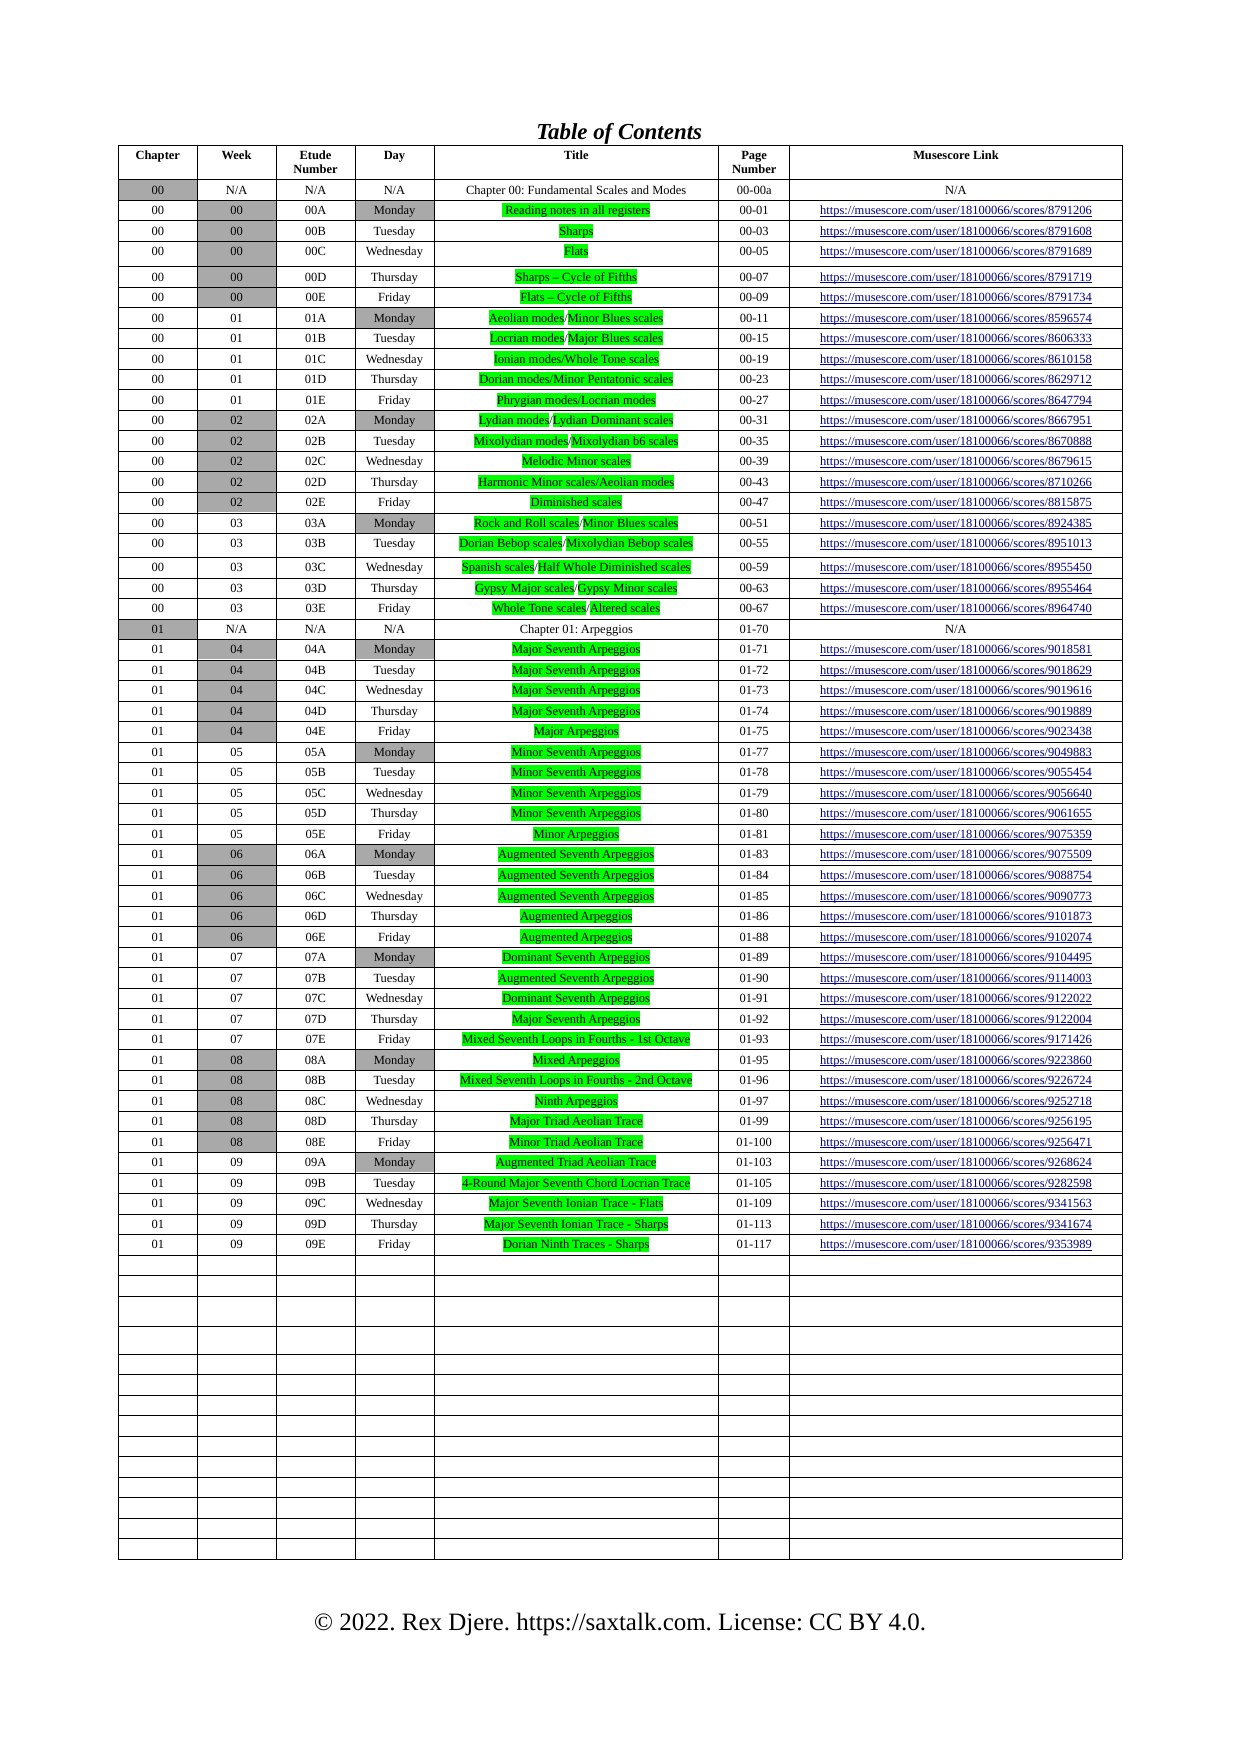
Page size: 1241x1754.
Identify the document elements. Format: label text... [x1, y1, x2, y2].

table_cell N/A [356, 620, 434, 639]
table_cell 01-91 [719, 989, 789, 1008]
table_cell 01 [119, 1050, 197, 1070]
table_cell [356, 1457, 434, 1477]
table_cell 00-19 [719, 349, 789, 369]
table_cell 06 [198, 845, 276, 865]
table_cell [198, 1276, 276, 1296]
table_cell 00 [198, 267, 276, 287]
table_cell 05 [198, 784, 276, 803]
table_cell 00-59 [719, 558, 789, 577]
table_cell [119, 1416, 197, 1436]
table_cell [435, 1297, 718, 1326]
table_cell Augmented Seventh Arpeggios [435, 866, 718, 885]
table_cell https://musescore.com/user/18100066/scores/8610158 [790, 349, 1122, 369]
table_cell https://musescore.com/user/18100066/scores/9056640 [790, 784, 1122, 803]
table_cell Monday [356, 743, 434, 762]
table_cell https://musescore.com/user/18100066/scores/9341674 [790, 1215, 1122, 1234]
table_cell Tuesday [356, 866, 434, 885]
table_cell [119, 1276, 197, 1296]
table_cell Sharps [435, 221, 718, 241]
table_cell Dominant Seventh Arpeggios [435, 989, 718, 1008]
table_cell Mixolydian modes/Mixolydian b6 scales [435, 431, 718, 451]
table_cell https://musescore.com/user/18100066/scores/9019616 [790, 681, 1122, 701]
table_cell [435, 1539, 718, 1559]
table_cell Major Seventh Arpeggios [435, 1009, 718, 1029]
table_cell 04 [198, 661, 276, 680]
table_cell 01-95 [719, 1050, 789, 1070]
table_cell 02E [277, 493, 355, 512]
table_cell [277, 1276, 355, 1296]
table_cell [119, 1539, 197, 1559]
table_cell 08 [198, 1132, 276, 1152]
table_cell 00 [119, 514, 197, 533]
table_cell Dorian modes/Minor Pentatonic scales [435, 370, 718, 389]
table_cell Rock and Roll scales/Minor Blues scales [435, 514, 718, 533]
table_cell https://musescore.com/user/18100066/scores/9282598 [790, 1174, 1122, 1193]
table_cell [790, 1498, 1122, 1518]
table_cell 00D [277, 267, 355, 287]
table_cell 00 [198, 221, 276, 241]
table_cell [198, 1519, 276, 1538]
table_cell [719, 1498, 789, 1518]
table_cell 01-81 [719, 825, 789, 844]
table_cell https://musescore.com/user/18100066/scores/9226724 [790, 1071, 1122, 1090]
table_cell 00 [119, 242, 197, 266]
table_cell 01 [119, 1030, 197, 1049]
table_cell 00 [119, 221, 197, 241]
table_cell 05E [277, 825, 355, 844]
table_cell https://musescore.com/user/18100066/scores/8670888 [790, 431, 1122, 451]
table_cell Tuesday [356, 431, 434, 451]
table_cell 01 [119, 948, 197, 967]
table_cell https://musescore.com/user/18100066/scores/9268624 [790, 1153, 1122, 1172]
table_cell 00-15 [719, 329, 789, 348]
table_header Page Number [719, 146, 789, 179]
table_cell [277, 1256, 355, 1275]
table_cell Major Seventh Ionian Trace - Flats [435, 1194, 718, 1213]
table_cell 06 [198, 907, 276, 926]
table_cell 00 [119, 329, 197, 348]
table_cell 01 [119, 661, 197, 680]
table_cell 00 [119, 267, 197, 287]
table_cell [435, 1256, 718, 1275]
table_cell 08 [198, 1112, 276, 1131]
table_cell https://musescore.com/user/18100066/scores/9055454 [790, 763, 1122, 783]
table_cell https://musescore.com/user/18100066/scores/9102074 [790, 927, 1122, 947]
table_header Chapter [119, 146, 197, 179]
table_cell https://musescore.com/user/18100066/scores/9122004 [790, 1009, 1122, 1029]
table_cell 06B [277, 866, 355, 885]
table_cell Augmented Arpeggios [435, 907, 718, 926]
table_cell [277, 1355, 355, 1374]
table_cell [790, 1256, 1122, 1275]
table_cell 04 [198, 681, 276, 701]
table_cell 01-80 [719, 804, 789, 824]
table_cell Tuesday [356, 221, 434, 241]
table_cell 03A [277, 514, 355, 533]
table_cell Tuesday [356, 329, 434, 348]
table_cell 05B [277, 763, 355, 783]
table_cell Monday [356, 308, 434, 328]
table_cell 01 [119, 743, 197, 762]
table_cell 00 [119, 370, 197, 389]
table_cell 01 [119, 1174, 197, 1193]
table_cell 00 [198, 242, 276, 266]
table_cell [119, 1498, 197, 1518]
table_cell 00 [119, 493, 197, 512]
table_cell Friday [356, 288, 434, 307]
table_cell https://musescore.com/user/18100066/scores/9075359 [790, 825, 1122, 844]
table_cell 07 [198, 948, 276, 967]
table_cell [119, 1375, 197, 1394]
table_cell https://musescore.com/user/18100066/scores/8955464 [790, 579, 1122, 598]
table_cell [119, 1457, 197, 1477]
table_cell https://musescore.com/user/18100066/scores/8924385 [790, 514, 1122, 533]
table_cell 01-77 [719, 743, 789, 762]
table_cell 01-79 [719, 784, 789, 803]
table_cell https://musescore.com/user/18100066/scores/8791206 [790, 201, 1122, 220]
table_cell [719, 1256, 789, 1275]
table_cell 09 [198, 1235, 276, 1254]
table_cell https://musescore.com/user/18100066/scores/8679615 [790, 452, 1122, 471]
table_cell 00-43 [719, 472, 789, 492]
table_cell [198, 1327, 276, 1353]
table_cell [719, 1396, 789, 1415]
table_cell 08E [277, 1132, 355, 1152]
table_cell [356, 1396, 434, 1415]
table_cell 07C [277, 989, 355, 1008]
table_cell [277, 1519, 355, 1538]
table_cell 01 [119, 1091, 197, 1111]
table_cell Wednesday [356, 452, 434, 471]
table_cell https://musescore.com/user/18100066/scores/8791719 [790, 267, 1122, 287]
table_cell Wednesday [356, 681, 434, 701]
table_cell [356, 1539, 434, 1559]
table_cell https://musescore.com/user/18100066/scores/8667951 [790, 411, 1122, 430]
table_cell Major Seventh Arpeggios [435, 640, 718, 659]
table_cell Mixed Seventh Loops in Fourths - 1st Octave [435, 1030, 718, 1049]
table_cell Ninth Arpeggios [435, 1091, 718, 1111]
table_cell Friday [356, 1132, 434, 1152]
table_cell [356, 1256, 434, 1275]
table_cell [198, 1396, 276, 1415]
table_cell 07 [198, 968, 276, 988]
table_cell 00-47 [719, 493, 789, 512]
table_cell https://musescore.com/user/18100066/scores/9018581 [790, 640, 1122, 659]
table_cell [198, 1256, 276, 1275]
table_cell Minor Seventh Arpeggios [435, 743, 718, 762]
table_cell Gypsy Major scales/Gypsy Minor scales [435, 579, 718, 598]
table_cell 00 [119, 579, 197, 598]
table_cell Thursday [356, 1112, 434, 1131]
table_cell 01-71 [719, 640, 789, 659]
table_cell 01 [198, 370, 276, 389]
table_cell Mixed Arpeggios [435, 1050, 718, 1070]
table_cell [356, 1478, 434, 1497]
table_cell [198, 1375, 276, 1394]
table_cell [790, 1478, 1122, 1497]
table_cell https://musescore.com/user/18100066/scores/8815875 [790, 493, 1122, 512]
table_cell 01E [277, 390, 355, 410]
table_cell Thursday [356, 702, 434, 721]
table_cell 01-99 [719, 1112, 789, 1131]
table_cell https://musescore.com/user/18100066/scores/8964740 [790, 599, 1122, 618]
table_cell 01B [277, 329, 355, 348]
table_cell 06 [198, 886, 276, 906]
table_cell Friday [356, 599, 434, 618]
table_cell Thursday [356, 1215, 434, 1234]
table_cell 08 [198, 1071, 276, 1090]
table_cell https://musescore.com/user/18100066/scores/9018629 [790, 661, 1122, 680]
table_cell Chapter 00: Fundamental Scales and Modes [435, 180, 718, 200]
table_cell Friday [356, 927, 434, 947]
table_cell 01-70 [719, 620, 789, 639]
table_cell 01C [277, 349, 355, 369]
table_cell 02 [198, 431, 276, 451]
table_cell 01-109 [719, 1194, 789, 1213]
table_cell 00A [277, 201, 355, 220]
table_cell 00B [277, 221, 355, 241]
table_cell 07E [277, 1030, 355, 1049]
table_cell 00 [119, 431, 197, 451]
table_cell 00 [119, 534, 197, 557]
table_cell [277, 1498, 355, 1518]
table_cell 00-55 [719, 534, 789, 557]
table_cell 4-Round Major Seventh Chord Locrian Trace [435, 1174, 718, 1193]
table_cell Thursday [356, 804, 434, 824]
table_cell Lydian modes/Lydian Dominant scales [435, 411, 718, 430]
table_cell 00 [119, 390, 197, 410]
table_cell https://musescore.com/user/18100066/scores/9104495 [790, 948, 1122, 967]
table_cell Aeolian modes/Minor Blues scales [435, 308, 718, 328]
table_cell https://musescore.com/user/18100066/scores/8955450 [790, 558, 1122, 577]
table_cell 09C [277, 1194, 355, 1213]
table_cell Monday [356, 640, 434, 659]
table_cell 02B [277, 431, 355, 451]
table_cell Melodic Minor scales [435, 452, 718, 471]
table_cell Minor Seventh Arpeggios [435, 763, 718, 783]
table_cell Thursday [356, 472, 434, 492]
table_cell 01 [119, 927, 197, 947]
table_cell [198, 1416, 276, 1436]
table_cell 09D [277, 1215, 355, 1234]
table_cell https://musescore.com/user/18100066/scores/9019889 [790, 702, 1122, 721]
table_cell Friday [356, 1235, 434, 1254]
table_cell Dorian Bebop scales/Mixolydian Bebop scales [435, 534, 718, 557]
table_cell 00-05 [719, 242, 789, 266]
table_cell 00-03 [719, 221, 789, 241]
table_cell Friday [356, 722, 434, 742]
table_cell 04 [198, 722, 276, 742]
table_cell 06 [198, 866, 276, 885]
table_cell Chapter 01: Arpeggios [435, 620, 718, 639]
table_cell [790, 1457, 1122, 1477]
table_cell [119, 1355, 197, 1374]
table_cell N/A [277, 180, 355, 200]
table_cell Wednesday [356, 349, 434, 369]
table_cell 01 [119, 1071, 197, 1090]
table_cell 05C [277, 784, 355, 803]
table_cell N/A [356, 180, 434, 200]
table_cell https://musescore.com/user/18100066/scores/9223860 [790, 1050, 1122, 1070]
table_cell [356, 1375, 434, 1394]
table_cell https://musescore.com/user/18100066/scores/9171426 [790, 1030, 1122, 1049]
table_cell Sharps – Cycle of Fifths [435, 267, 718, 287]
table_cell 01 [119, 968, 197, 988]
table_header Musescore Link [790, 146, 1122, 179]
table_cell [356, 1327, 434, 1353]
table_cell 01 [119, 763, 197, 783]
table_cell Major Triad Aeolian Trace [435, 1112, 718, 1131]
table_cell Tuesday [356, 968, 434, 988]
text Table of Contents [118, 118, 1122, 144]
table_cell Minor Triad Aeolian Trace [435, 1132, 718, 1152]
table_cell Thursday [356, 267, 434, 287]
table_cell 04 [198, 702, 276, 721]
table_cell 00 [119, 288, 197, 307]
table_cell [719, 1355, 789, 1374]
table_cell https://musescore.com/user/18100066/scores/9090773 [790, 886, 1122, 906]
table_cell [277, 1416, 355, 1436]
table_cell [790, 1519, 1122, 1538]
table_cell 00 [119, 411, 197, 430]
table_cell Augmented Arpeggios [435, 927, 718, 947]
table_cell [277, 1327, 355, 1353]
table_cell [719, 1519, 789, 1538]
table_cell 01-117 [719, 1235, 789, 1254]
table_cell [719, 1375, 789, 1394]
table_cell 01-78 [719, 763, 789, 783]
table_cell 09 [198, 1153, 276, 1172]
table_cell [356, 1437, 434, 1456]
table_cell 01 [119, 784, 197, 803]
table_cell [790, 1276, 1122, 1296]
table_cell Dominant Seventh Arpeggios [435, 948, 718, 967]
table_cell [356, 1519, 434, 1538]
table_cell Augmented Seventh Arpeggios [435, 886, 718, 906]
table_cell 05 [198, 763, 276, 783]
table_cell Friday [356, 493, 434, 512]
table_cell https://musescore.com/user/18100066/scores/8791608 [790, 221, 1122, 241]
table_cell 05 [198, 743, 276, 762]
table_cell https://musescore.com/user/18100066/scores/9075509 [790, 845, 1122, 865]
table_cell 04C [277, 681, 355, 701]
table_cell Monday [356, 514, 434, 533]
table_cell https://musescore.com/user/18100066/scores/8647794 [790, 390, 1122, 410]
table_cell [435, 1519, 718, 1538]
table_cell 07 [198, 989, 276, 1008]
table_cell Wednesday [356, 242, 434, 266]
table_cell 09E [277, 1235, 355, 1254]
table_cell 00-00a [719, 180, 789, 200]
table_cell 00-39 [719, 452, 789, 471]
table_cell Minor Seventh Arpeggios [435, 804, 718, 824]
table_cell 09A [277, 1153, 355, 1172]
table_cell 08C [277, 1091, 355, 1111]
table_cell https://musescore.com/user/18100066/scores/9252718 [790, 1091, 1122, 1111]
table_cell [119, 1478, 197, 1497]
table_header Title [435, 146, 718, 179]
table_cell https://musescore.com/user/18100066/scores/8710266 [790, 472, 1122, 492]
table_cell [790, 1416, 1122, 1436]
table_cell [198, 1498, 276, 1518]
table_header Etude Number [277, 146, 355, 179]
table_cell Major Seventh Arpeggios [435, 661, 718, 680]
table_cell Augmented Seventh Arpeggios [435, 968, 718, 988]
table_cell 00 [198, 288, 276, 307]
table_cell 01 [198, 329, 276, 348]
table_cell Wednesday [356, 989, 434, 1008]
table_cell 01 [198, 390, 276, 410]
table_cell 01-85 [719, 886, 789, 906]
table_cell Tuesday [356, 763, 434, 783]
table_cell 05D [277, 804, 355, 824]
table_cell [119, 1256, 197, 1275]
table_cell 00-31 [719, 411, 789, 430]
table_cell Harmonic Minor scales/Aeolian modes [435, 472, 718, 492]
table_cell 00C [277, 242, 355, 266]
table_cell Diminished scales [435, 493, 718, 512]
table_cell 01 [119, 1235, 197, 1254]
table_cell 01 [119, 1194, 197, 1213]
table_cell 07A [277, 948, 355, 967]
table_cell 04B [277, 661, 355, 680]
table_cell 08A [277, 1050, 355, 1070]
table_cell Tuesday [356, 1071, 434, 1090]
table_cell 02 [198, 493, 276, 512]
table_cell Monday [356, 1153, 434, 1172]
table_cell [277, 1396, 355, 1415]
table_cell 08 [198, 1050, 276, 1070]
table_cell 05 [198, 804, 276, 824]
table_cell 01 [119, 1153, 197, 1172]
table_cell 00-07 [719, 267, 789, 287]
table_cell 01-90 [719, 968, 789, 988]
table_cell 01 [119, 845, 197, 865]
table_cell https://musescore.com/user/18100066/scores/9101873 [790, 907, 1122, 926]
table_cell 00-67 [719, 599, 789, 618]
table_cell https://musescore.com/user/18100066/scores/9088754 [790, 866, 1122, 885]
table_cell 07D [277, 1009, 355, 1029]
table_header Day [356, 146, 434, 179]
table_cell Flats – Cycle of Fifths [435, 288, 718, 307]
table_cell [790, 1355, 1122, 1374]
table_cell 01-86 [719, 907, 789, 926]
table_cell Flats [435, 242, 718, 266]
table_cell 01 [119, 1112, 197, 1131]
table_cell 03B [277, 534, 355, 557]
table_cell 00-09 [719, 288, 789, 307]
table_cell 01 [119, 907, 197, 926]
table_cell Augmented Seventh Arpeggios [435, 845, 718, 865]
table_cell Thursday [356, 579, 434, 598]
table_cell [719, 1297, 789, 1326]
table_cell 03C [277, 558, 355, 577]
table_cell [435, 1457, 718, 1477]
table_cell 01A [277, 308, 355, 328]
table_cell [435, 1375, 718, 1394]
table_cell Friday [356, 1030, 434, 1049]
table_cell [435, 1327, 718, 1353]
table_cell 01-100 [719, 1132, 789, 1152]
table_cell https://musescore.com/user/18100066/scores/9122022 [790, 989, 1122, 1008]
table_cell Monday [356, 411, 434, 430]
table_cell 03 [198, 579, 276, 598]
table_cell 01 [119, 866, 197, 885]
table_cell 00E [277, 288, 355, 307]
table_cell Phrygian modes/Locrian modes [435, 390, 718, 410]
table_cell Major Seventh Arpeggios [435, 702, 718, 721]
table_cell 01 [119, 1009, 197, 1029]
table_cell Spanish scales/Half Whole Diminished scales [435, 558, 718, 577]
table_cell [790, 1396, 1122, 1415]
table_cell 02C [277, 452, 355, 471]
table_cell [356, 1416, 434, 1436]
table_cell [435, 1437, 718, 1456]
table_cell Wednesday [356, 1194, 434, 1213]
table_cell [277, 1457, 355, 1477]
table_cell 06C [277, 886, 355, 906]
table_cell 00-11 [719, 308, 789, 328]
table_cell 06E [277, 927, 355, 947]
table_cell [790, 1327, 1122, 1353]
table_cell 02 [198, 472, 276, 492]
table_cell Monday [356, 1050, 434, 1070]
table_cell https://musescore.com/user/18100066/scores/8629712 [790, 370, 1122, 389]
table_cell Wednesday [356, 1091, 434, 1111]
table_cell Minor Arpeggios [435, 825, 718, 844]
table_cell Dorian Ninth Traces - Sharps [435, 1235, 718, 1254]
table_cell 01-88 [719, 927, 789, 947]
table_header Week [198, 146, 276, 179]
table_cell 07 [198, 1030, 276, 1049]
table_cell https://musescore.com/user/18100066/scores/8951013 [790, 534, 1122, 557]
table_cell [719, 1327, 789, 1353]
table_cell https://musescore.com/user/18100066/scores/8596574 [790, 308, 1122, 328]
table_cell [119, 1396, 197, 1415]
table_cell 00-35 [719, 431, 789, 451]
table_cell 02 [198, 452, 276, 471]
table_cell N/A [790, 180, 1122, 200]
table_cell [119, 1437, 197, 1456]
table_cell 09 [198, 1215, 276, 1234]
table_cell 00-23 [719, 370, 789, 389]
table_cell 01-103 [719, 1153, 789, 1172]
table_cell https://musescore.com/user/18100066/scores/9341563 [790, 1194, 1122, 1213]
table_cell 05A [277, 743, 355, 762]
table_cell Ionian modes/Whole Tone scales [435, 349, 718, 369]
table_cell 04A [277, 640, 355, 659]
table_cell https://musescore.com/user/18100066/scores/9114003 [790, 968, 1122, 988]
table_cell Thursday [356, 1009, 434, 1029]
table_cell [198, 1539, 276, 1559]
table_cell https://musescore.com/user/18100066/scores/8791734 [790, 288, 1122, 307]
table_cell 00 [119, 452, 197, 471]
table_cell Major Seventh Arpeggios [435, 681, 718, 701]
table_cell 03 [198, 558, 276, 577]
table_cell 02D [277, 472, 355, 492]
table_cell 01 [119, 640, 197, 659]
table_cell 01-74 [719, 702, 789, 721]
table_cell N/A [198, 620, 276, 639]
table_cell N/A [277, 620, 355, 639]
table_cell 03 [198, 514, 276, 533]
table_cell 05 [198, 825, 276, 844]
table_cell 01-84 [719, 866, 789, 885]
table_cell 01 [119, 1132, 197, 1152]
table_cell https://musescore.com/user/18100066/scores/9061655 [790, 804, 1122, 824]
table_cell 00-01 [719, 201, 789, 220]
table_cell Friday [356, 825, 434, 844]
table_cell 01 [119, 1215, 197, 1234]
table_cell Augmented Triad Aeolian Trace [435, 1153, 718, 1172]
table_cell 00 [119, 180, 197, 200]
table_cell 01-72 [719, 661, 789, 680]
table_cell [198, 1457, 276, 1477]
table_cell 01 [119, 989, 197, 1008]
table_cell 08B [277, 1071, 355, 1090]
table_cell 01 [119, 722, 197, 742]
table_cell [198, 1355, 276, 1374]
table_cell Monday [356, 845, 434, 865]
table_cell Minor Seventh Arpeggios [435, 784, 718, 803]
table_cell [198, 1297, 276, 1326]
table_cell 07B [277, 968, 355, 988]
table_cell 04D [277, 702, 355, 721]
table_cell 04E [277, 722, 355, 742]
table_cell 09 [198, 1174, 276, 1193]
table_cell [719, 1478, 789, 1497]
table_cell 01-83 [719, 845, 789, 865]
table_cell 02 [198, 411, 276, 430]
table_cell [119, 1327, 197, 1353]
table_cell 01-92 [719, 1009, 789, 1029]
table_cell https://musescore.com/user/18100066/scores/8791689 [790, 242, 1122, 266]
table_cell 00 [119, 201, 197, 220]
table_cell N/A [198, 180, 276, 200]
table_cell [790, 1297, 1122, 1326]
table_cell [356, 1498, 434, 1518]
table_cell 00 [198, 201, 276, 220]
table_cell 08 [198, 1091, 276, 1111]
table_cell 00-27 [719, 390, 789, 410]
table_cell [435, 1396, 718, 1415]
table_cell 01-93 [719, 1030, 789, 1049]
table_cell Wednesday [356, 784, 434, 803]
table_cell Wednesday [356, 886, 434, 906]
table_cell [790, 1375, 1122, 1394]
table_cell Tuesday [356, 1174, 434, 1193]
table_cell 03E [277, 599, 355, 618]
table_cell Monday [356, 201, 434, 220]
table_cell [119, 1297, 197, 1326]
table_cell Whole Tone scales/Altered scales [435, 599, 718, 618]
table_cell 00-51 [719, 514, 789, 533]
table_cell 06A [277, 845, 355, 865]
table_cell Friday [356, 390, 434, 410]
table_cell https://musescore.com/user/18100066/scores/8606333 [790, 329, 1122, 348]
table_cell 01-105 [719, 1174, 789, 1193]
table_cell [277, 1297, 355, 1326]
table_cell [719, 1276, 789, 1296]
table_cell 01 [119, 886, 197, 906]
table_cell 00 [119, 599, 197, 618]
table_cell Major Arpeggios [435, 722, 718, 742]
table_cell 09 [198, 1194, 276, 1213]
table_cell Reading notes in all registers [435, 201, 718, 220]
table_cell 03 [198, 534, 276, 557]
table_cell 01-75 [719, 722, 789, 742]
table_cell Thursday [356, 370, 434, 389]
table_cell Tuesday [356, 534, 434, 557]
table_cell Thursday [356, 907, 434, 926]
table_cell N/A [790, 620, 1122, 639]
table_cell [435, 1276, 718, 1296]
table_cell 00 [119, 349, 197, 369]
table_cell Mixed Seventh Loops in Fourths - 2nd Octave [435, 1071, 718, 1090]
table_cell [119, 1519, 197, 1538]
table_cell Monday [356, 948, 434, 967]
table_cell 01 [119, 825, 197, 844]
table_cell [719, 1539, 789, 1559]
table_cell 04 [198, 640, 276, 659]
table_cell 06 [198, 927, 276, 947]
table_cell 01-96 [719, 1071, 789, 1090]
table_cell [198, 1478, 276, 1497]
table_cell [277, 1539, 355, 1559]
table_cell 01D [277, 370, 355, 389]
table_cell [356, 1355, 434, 1374]
table_cell 01 [119, 681, 197, 701]
table_cell 02A [277, 411, 355, 430]
table_cell [435, 1416, 718, 1436]
table_cell 09B [277, 1174, 355, 1193]
table_cell [790, 1437, 1122, 1456]
table_cell https://musescore.com/user/18100066/scores/9256471 [790, 1132, 1122, 1152]
table_cell [435, 1478, 718, 1497]
table_cell [277, 1375, 355, 1394]
table_cell 01 [119, 804, 197, 824]
table_cell [719, 1437, 789, 1456]
table_cell Locrian modes/Major Blues scales [435, 329, 718, 348]
table_cell 01-97 [719, 1091, 789, 1111]
table_cell 03D [277, 579, 355, 598]
table_cell https://musescore.com/user/18100066/scores/9023438 [790, 722, 1122, 742]
table_cell 01 [119, 702, 197, 721]
table_cell [356, 1276, 434, 1296]
table_cell https://musescore.com/user/18100066/scores/9049883 [790, 743, 1122, 762]
table_cell 07 [198, 1009, 276, 1029]
table_cell 01-113 [719, 1215, 789, 1234]
table_cell 01-89 [719, 948, 789, 967]
table_cell https://musescore.com/user/18100066/scores/9353989 [790, 1235, 1122, 1254]
table_cell Wednesday [356, 558, 434, 577]
table_cell [435, 1498, 718, 1518]
table_cell [790, 1539, 1122, 1559]
table_cell Major Seventh Ionian Trace - Sharps [435, 1215, 718, 1234]
table_cell 03 [198, 599, 276, 618]
table_cell 06D [277, 907, 355, 926]
table_cell 00 [119, 472, 197, 492]
table_cell 00 [119, 558, 197, 577]
table_cell 01 [198, 349, 276, 369]
table_cell 00-63 [719, 579, 789, 598]
table_cell [435, 1355, 718, 1374]
table_cell [277, 1478, 355, 1497]
table_cell 08D [277, 1112, 355, 1131]
table_cell [356, 1297, 434, 1326]
table_cell 01 [198, 308, 276, 328]
table_cell 00 [119, 308, 197, 328]
table_cell [198, 1437, 276, 1456]
table_cell [277, 1437, 355, 1456]
table_cell Tuesday [356, 661, 434, 680]
table_cell 01-73 [719, 681, 789, 701]
table_cell https://musescore.com/user/18100066/scores/9256195 [790, 1112, 1122, 1131]
table_cell 01 [119, 620, 197, 639]
table_cell [719, 1457, 789, 1477]
table_cell [719, 1416, 789, 1436]
